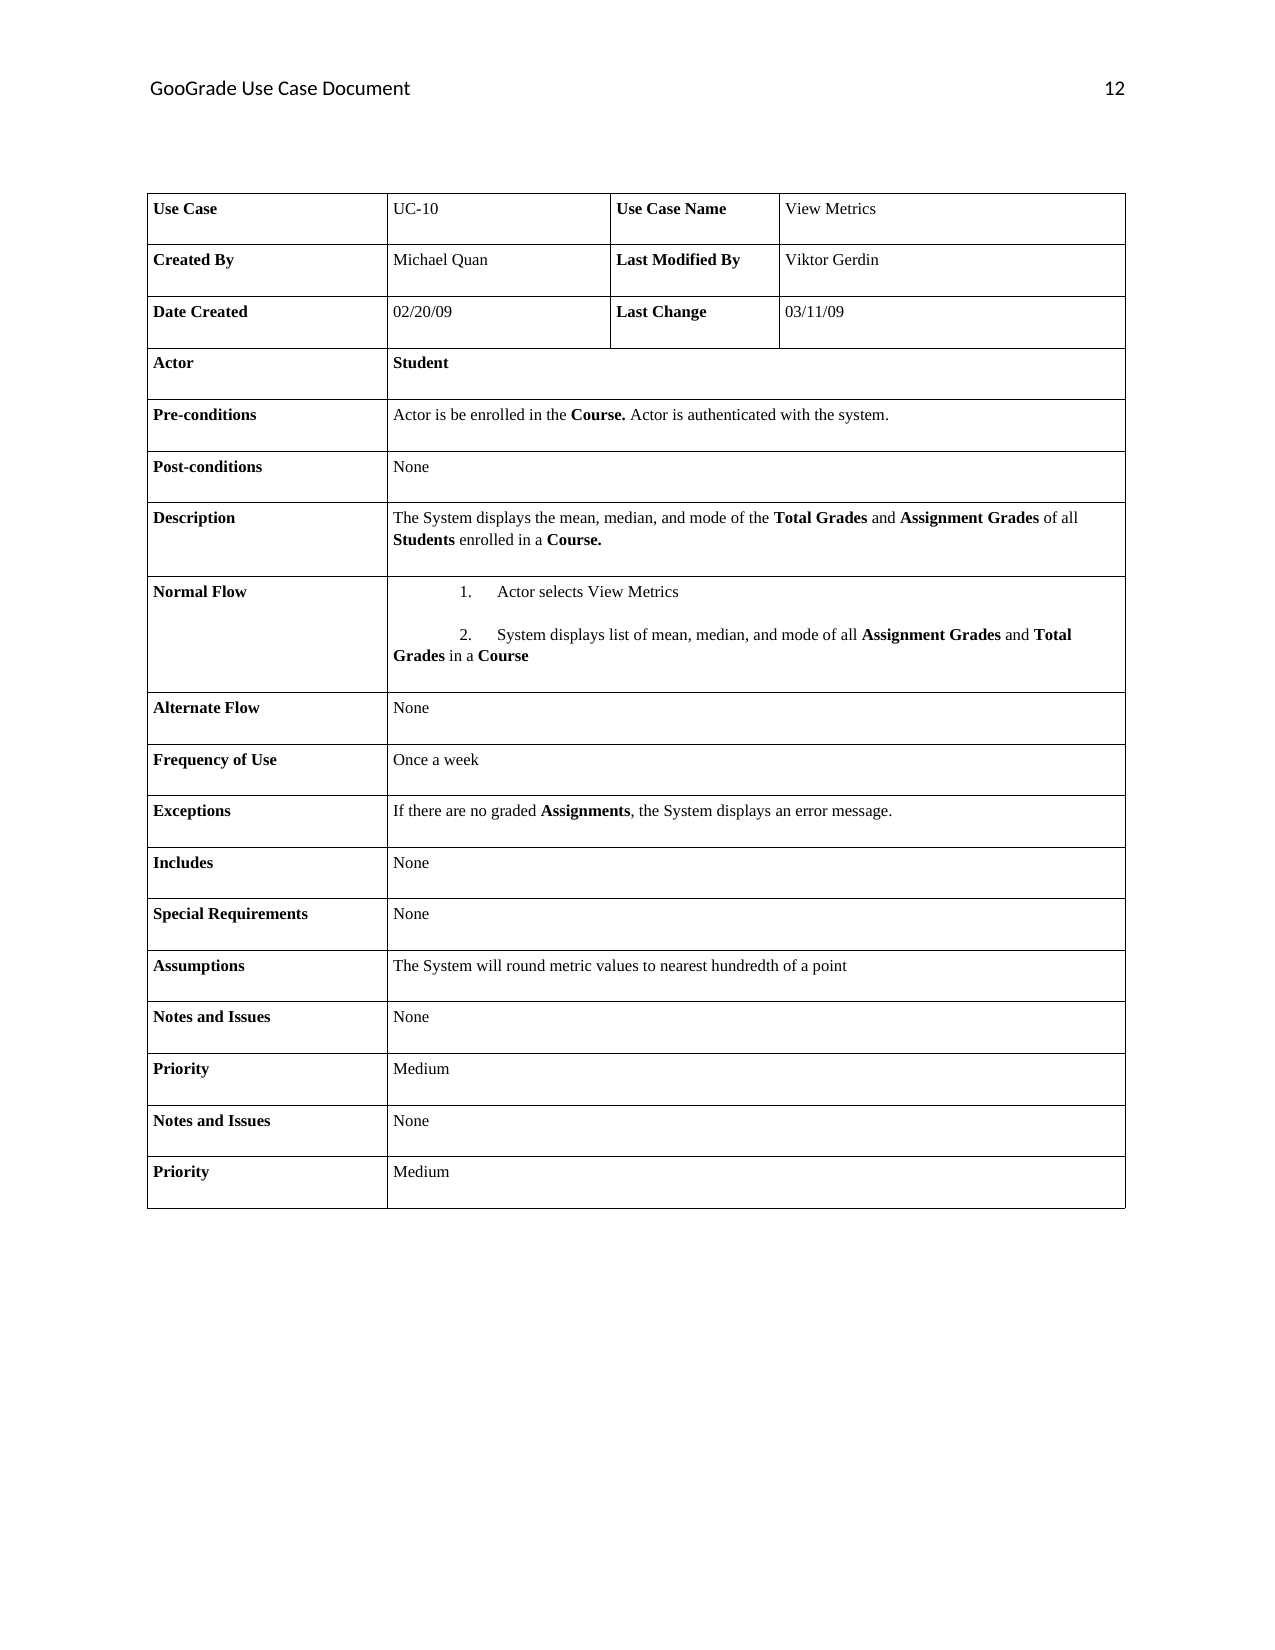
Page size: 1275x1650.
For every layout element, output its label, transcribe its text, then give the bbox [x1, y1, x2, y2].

table_cell None [388, 848, 1125, 898]
table_cell Description [148, 503, 387, 576]
table_cell Student [388, 349, 1125, 399]
table_header View Metrics [780, 194, 1125, 244]
table_cell Includes [148, 848, 387, 898]
table_cell Date Created [148, 297, 387, 347]
table_cell None [388, 1002, 1125, 1053]
table_cell None [388, 693, 1125, 743]
table_cell Actor is be enrolled in the Course. Actor is authenticated with the system. [388, 400, 1125, 451]
table_cell Michael Quan [388, 245, 610, 296]
table_cell The System will round metric values to nearest hundredth of a point [388, 951, 1125, 1001]
table_cell None [388, 1106, 1125, 1156]
table_cell Last Modified By [611, 245, 779, 296]
table_header Use Case Name [611, 194, 779, 244]
table_cell Created By [148, 245, 387, 296]
table_cell Medium [388, 1054, 1125, 1104]
table_cell Medium [388, 1157, 1125, 1208]
table_cell Special Requirements [148, 899, 387, 950]
table_cell The System displays the mean, median, and mode of the Total Grades and Assignment Grades of all Students enrolled in a Course. [388, 503, 1125, 576]
table_cell None [388, 452, 1125, 502]
table_header UC-10 [388, 194, 610, 244]
table_header Use Case [148, 194, 387, 244]
table_cell Frequency of Use [148, 745, 387, 795]
table_cell Viktor Gerdin [780, 245, 1125, 296]
table_cell Normal Flow [148, 577, 387, 692]
table_cell Once a week [388, 745, 1125, 795]
table_cell 03/11/09 [780, 297, 1125, 347]
table_cell Post-conditions [148, 452, 387, 502]
table_cell Notes and Issues [148, 1106, 387, 1156]
table_cell 02/20/09 [388, 297, 610, 347]
table_cell Actor selects View Metrics System displays list of mean, median, and mode of all Assignment Grades and Total Grades in a Course [388, 577, 1125, 692]
table_cell Exceptions [148, 796, 387, 847]
table_cell Pre-conditions [148, 400, 387, 451]
table_cell None [388, 899, 1125, 950]
table_cell Priority [148, 1157, 387, 1208]
table_cell Alternate Flow [148, 693, 387, 743]
table_cell If there are no graded Assignments, the System displays an error message. [388, 796, 1125, 847]
table_cell Actor [148, 349, 387, 399]
table_cell Assumptions [148, 951, 387, 1001]
table_cell Last Change [611, 297, 779, 347]
table_cell Notes and Issues [148, 1002, 387, 1053]
table_cell Priority [148, 1054, 387, 1104]
